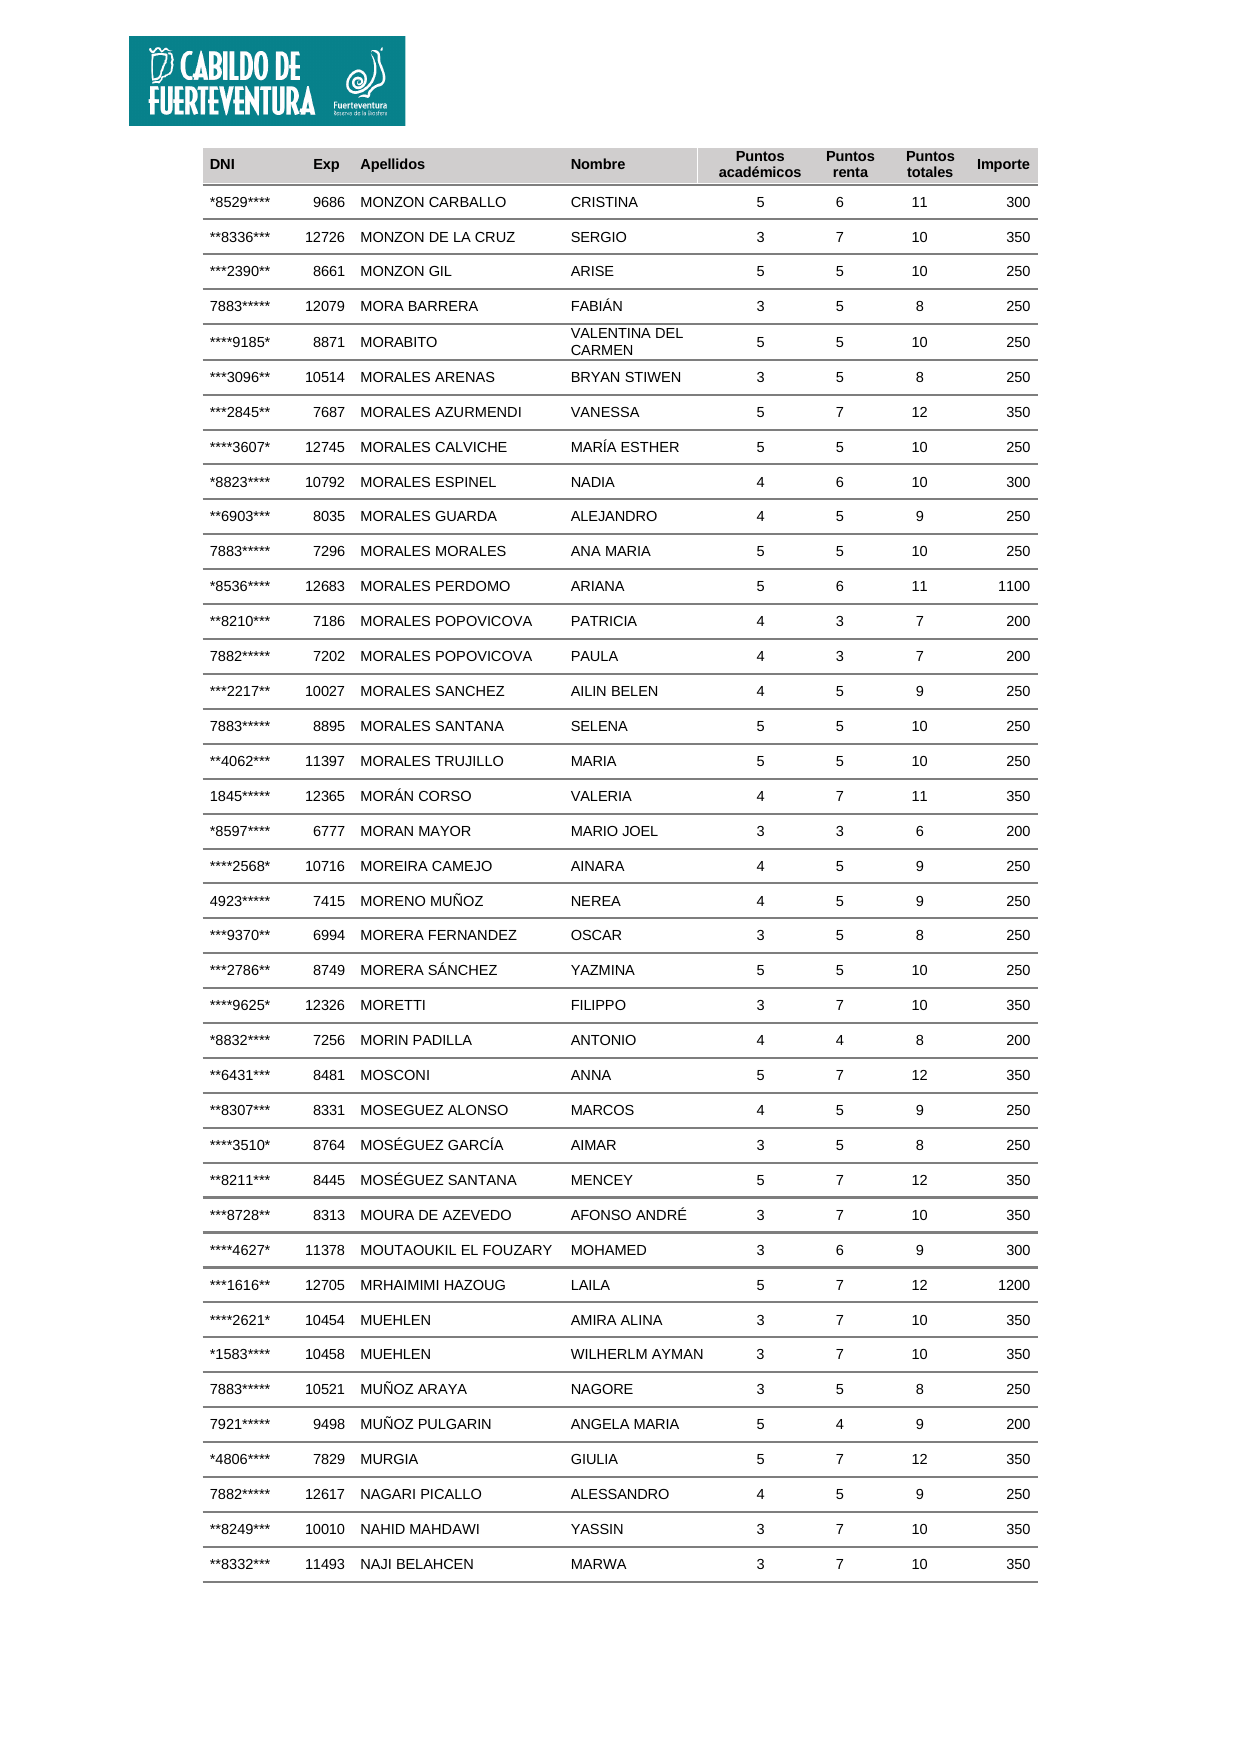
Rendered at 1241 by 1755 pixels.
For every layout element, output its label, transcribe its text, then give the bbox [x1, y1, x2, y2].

table_cell 4 [698, 884, 800, 917]
table_cell 9 [878, 1094, 952, 1127]
table_cell 250 [952, 1478, 1038, 1511]
table_cell 8661 [288, 255, 353, 288]
table_cell 5 [698, 1269, 800, 1301]
table_cell MORA BARRERA [353, 290, 561, 323]
table_cell MARWA [561, 1548, 697, 1581]
table_cell MONZON GIL [353, 255, 561, 288]
table_header Importe [952, 148, 1038, 183]
table_cell **8211*** [203, 1164, 288, 1196]
table_cell 6994 [288, 919, 353, 952]
table_cell 250 [952, 1373, 1038, 1406]
table_cell 8445 [288, 1164, 353, 1196]
table_cell 8481 [288, 1059, 353, 1092]
table_cell 5 [698, 710, 800, 743]
table_cell 350 [952, 1303, 1038, 1336]
table_cell 9686 [288, 186, 353, 218]
table_cell 350 [952, 780, 1038, 812]
table_cell 5 [800, 710, 878, 743]
table_cell 200 [952, 1408, 1038, 1441]
table_cell 300 [952, 186, 1038, 218]
table_cell 3 [698, 1513, 800, 1546]
table_cell MORABITO [353, 325, 561, 358]
table_cell 12726 [288, 220, 353, 253]
table_cell 3 [800, 815, 878, 847]
table_cell MOSÉGUEZ GARCÍA [353, 1129, 561, 1162]
table_cell 5 [800, 745, 878, 777]
table_cell LAILA [561, 1269, 697, 1301]
table_cell 10 [878, 1513, 952, 1546]
table_cell 300 [952, 1234, 1038, 1266]
table_cell 5 [800, 850, 878, 882]
table_cell MORALES MORALES [353, 535, 561, 568]
table_cell 12 [878, 396, 952, 428]
table_cell 9 [878, 1408, 952, 1441]
table_cell 4 [698, 500, 800, 533]
table_cell MOURA DE AZEVEDO [353, 1199, 561, 1231]
table_cell MORALES GUARDA [353, 500, 561, 533]
table_cell YAZMINA [561, 954, 697, 987]
table_cell ANNA [561, 1059, 697, 1092]
table_cell ****3607* [203, 431, 288, 463]
table_cell 5 [800, 675, 878, 708]
table_cell *8823**** [203, 465, 288, 498]
table_cell 200 [952, 1024, 1038, 1057]
table_cell MOHAMED [561, 1234, 697, 1266]
table_cell WILHERLM AYMAN 3 [561, 1338, 800, 1371]
table_cell MUÑOZ PULGARIN [353, 1408, 561, 1441]
table_cell MORAN MAYOR [353, 815, 561, 847]
table_cell 5 [698, 1443, 800, 1476]
table_cell MENCEY [561, 1164, 697, 1196]
table_cell OSCAR [561, 919, 697, 952]
table_cell 8331 [288, 1094, 353, 1127]
table_cell ****3510* [203, 1129, 288, 1162]
table_cell 250 [952, 919, 1038, 952]
table_cell 1200 [952, 1269, 1038, 1301]
table_cell 10 [878, 710, 952, 743]
table_cell 4 [800, 1024, 878, 1057]
table_cell 10514 [288, 361, 353, 393]
table_header Puntos académicos [698, 148, 800, 183]
table_cell 5 [698, 1164, 800, 1196]
table_cell 12745 [288, 431, 353, 463]
table_cell CRISTINA [561, 186, 697, 218]
table_cell 3 [698, 815, 800, 847]
table_cell 10 [878, 1338, 952, 1371]
table_cell 10 [878, 989, 952, 1022]
table_cell 8895 [288, 710, 353, 743]
table_cell *8832**** [203, 1024, 288, 1057]
table_cell 8 [878, 1024, 952, 1057]
table_cell 7 [878, 640, 952, 673]
table_cell AIMAR [561, 1129, 697, 1162]
table_cell **6903*** [203, 500, 288, 533]
table_cell 250 [952, 431, 1038, 463]
table_cell 3 [698, 1129, 800, 1162]
table_cell 5 [698, 570, 800, 603]
table_cell 3 [698, 1548, 800, 1581]
table_cell VALENTINA DEL CARMEN [561, 325, 697, 358]
table_cell ****9185* [203, 325, 288, 358]
table_header Exp [288, 148, 353, 183]
table_cell 200 [952, 605, 1038, 638]
table_cell NADIA [561, 465, 697, 498]
table_cell 4 [698, 675, 800, 708]
table_cell 5 [698, 954, 800, 987]
table_cell ***2786** [203, 954, 288, 987]
table_cell 9 [878, 1234, 952, 1266]
table_cell ARIANA [561, 570, 697, 603]
table_cell AMIRA ALINA [561, 1303, 697, 1336]
table_cell 5 [698, 325, 800, 358]
table_cell 5 [698, 745, 800, 777]
table_cell **8307*** [203, 1094, 288, 1127]
table_cell 10521 [288, 1373, 353, 1406]
table_header DNI [203, 148, 288, 183]
table_cell 12079 [288, 290, 353, 323]
table_cell ****4627* [203, 1234, 288, 1266]
table_cell ANGELA MARIA [561, 1408, 697, 1441]
table_cell 350 [952, 989, 1038, 1022]
table_cell 5 [800, 1129, 878, 1162]
table_cell 9 [878, 500, 952, 533]
table_cell ANA MARIA [561, 535, 697, 568]
table_cell 350 [952, 1443, 1038, 1476]
table_cell 3 [698, 1234, 800, 1266]
table_cell 7883***** [203, 290, 288, 323]
table_cell MURGIA [353, 1443, 561, 1476]
table_cell 5 [698, 186, 800, 218]
table_cell 10454 [288, 1303, 353, 1336]
table_cell 11 [878, 780, 952, 812]
table_cell ***3096** [203, 361, 288, 393]
table_cell 7883***** [203, 710, 288, 743]
table_cell 5 [800, 500, 878, 533]
table_cell 250 [952, 500, 1038, 533]
table_cell 7883***** [203, 535, 288, 568]
table_cell *8597**** [203, 815, 288, 847]
table_cell MUÑOZ ARAYA [353, 1373, 561, 1406]
table_cell 4 [698, 850, 800, 882]
table_cell GIULIA [561, 1443, 697, 1476]
table_cell 11378 [288, 1234, 353, 1266]
table_cell **6431*** [203, 1059, 288, 1092]
table_cell **8336*** [203, 220, 288, 253]
table_cell 7 [878, 605, 952, 638]
table_cell 11493 [288, 1548, 353, 1581]
table_cell *4806**** [203, 1443, 288, 1476]
table_cell MONZON CARBALLO [353, 186, 561, 218]
table_cell 10 [878, 431, 952, 463]
table_cell 3 [698, 1303, 800, 1336]
table_cell 7882***** [203, 1478, 288, 1511]
table_cell 7 [800, 396, 878, 428]
table_cell 7296 [288, 535, 353, 568]
table_cell 12326 [288, 989, 353, 1022]
table_cell 5 [800, 535, 878, 568]
table_cell FABIÁN [561, 290, 697, 323]
table_cell 9 [878, 1478, 952, 1511]
table_cell 10 [878, 1303, 952, 1336]
table_header Puntos renta [800, 148, 878, 183]
table_cell 7 [800, 1443, 878, 1476]
table_cell 5 [800, 255, 878, 288]
table_cell 200 [952, 815, 1038, 847]
table_cell VANESSA [561, 396, 697, 428]
table_cell 8035 [288, 500, 353, 533]
table_cell 10792 [288, 465, 353, 498]
table_cell 7687 [288, 396, 353, 428]
table_cell 250 [952, 290, 1038, 323]
table_cell 250 [952, 535, 1038, 568]
table_cell 7 [800, 1269, 878, 1301]
table_cell ****9625* [203, 989, 288, 1022]
table_cell 4 [698, 640, 800, 673]
table_cell FILIPPO [561, 989, 697, 1022]
table_cell 9 [878, 850, 952, 882]
table_cell 250 [952, 325, 1038, 358]
table_cell 250 [952, 954, 1038, 987]
table_cell 7 [800, 989, 878, 1022]
table_cell 10 [878, 325, 952, 358]
table_cell ALESSANDRO [561, 1478, 697, 1511]
table_cell 7 [800, 780, 878, 812]
table_cell 12 [878, 1269, 952, 1301]
table_cell MOUTAOUKIL EL FOUZARY [353, 1234, 561, 1266]
table_cell 3 [800, 640, 878, 673]
table_cell ARISE [561, 255, 697, 288]
table_cell MORALES POPOVICOVA [353, 640, 561, 673]
table_cell MORETTI [353, 989, 561, 1022]
table_cell NAGORE [561, 1373, 697, 1406]
table_cell 300 [952, 465, 1038, 498]
table_cell 250 [952, 255, 1038, 288]
table_cell 8 [878, 1373, 952, 1406]
table_header Nombre [561, 148, 697, 183]
table_cell MORALES ESPINEL [353, 465, 561, 498]
table_cell 250 [952, 675, 1038, 708]
table_cell ***8728** [203, 1199, 288, 1231]
table_cell 7 [800, 1199, 878, 1231]
table_cell **8249*** [203, 1513, 288, 1546]
table_header Puntos totales [878, 148, 952, 183]
table_cell 3 [698, 361, 800, 393]
table_cell 3 [698, 220, 800, 253]
table_cell 350 [952, 1164, 1038, 1196]
table_cell MORIN PADILLA [353, 1024, 561, 1057]
table_cell ****2621* [203, 1303, 288, 1336]
table_cell 4 [698, 605, 800, 638]
table_cell 250 [952, 1094, 1038, 1127]
table_cell 11 [878, 570, 952, 603]
table_cell 8749 [288, 954, 353, 987]
table_cell BRYAN STIWEN [561, 361, 697, 393]
table_cell 5 [800, 919, 878, 952]
table_cell MORALES AZURMENDI [353, 396, 561, 428]
table_cell 12 [878, 1164, 952, 1196]
table_cell AFONSO ANDRÉ [561, 1199, 697, 1231]
table_cell 250 [952, 361, 1038, 393]
table_cell SERGIO [561, 220, 697, 253]
table_cell 9498 [288, 1408, 353, 1441]
table_cell MORALES CALVICHE [353, 431, 561, 463]
table_cell 7 [800, 1548, 878, 1581]
table_cell MARÍA ESTHER [561, 431, 697, 463]
table_cell 10 [878, 255, 952, 288]
table_cell *8536**** [203, 570, 288, 603]
table_cell 7883***** [203, 1373, 288, 1406]
table_cell 4 [698, 1024, 800, 1057]
table_cell 12 [878, 1059, 952, 1092]
table_cell 7415 [288, 884, 353, 917]
table_cell VALERIA [561, 780, 697, 812]
table_cell 5 [800, 325, 878, 358]
table_cell 5 [698, 396, 800, 428]
table_cell 9 [878, 675, 952, 708]
table_cell MARIA [561, 745, 697, 777]
table_cell 10 [878, 745, 952, 777]
table_cell ****2568* [203, 850, 288, 882]
table_cell MUEHLEN [353, 1303, 561, 1336]
table_cell MUEHLEN [353, 1338, 561, 1371]
table_cell 250 [952, 710, 1038, 743]
table_cell ALEJANDRO [561, 500, 697, 533]
table_cell 3 [698, 1199, 800, 1231]
table_cell MONZON DE LA CRUZ [353, 220, 561, 253]
table_cell 7 [800, 1513, 878, 1546]
table_cell 12617 [288, 1478, 353, 1511]
table_cell 10716 [288, 850, 353, 882]
table_cell ***2390** [203, 255, 288, 288]
table_cell 9 [878, 884, 952, 917]
table_cell *8529**** [203, 186, 288, 218]
table_cell 10027 [288, 675, 353, 708]
table_cell 12365 [288, 780, 353, 812]
table_cell NAGARI PICALLO [353, 1478, 561, 1511]
table_cell MOSÉGUEZ SANTANA [353, 1164, 561, 1196]
table_cell 10 [878, 465, 952, 498]
table_cell 3 [698, 290, 800, 323]
table_cell 6 [878, 815, 952, 847]
table_cell **4062*** [203, 745, 288, 777]
table_cell 3 [698, 1373, 800, 1406]
table_cell ***2217** [203, 675, 288, 708]
table_cell 7829 [288, 1443, 353, 1476]
table_cell 7 [800, 1303, 878, 1336]
table_cell 350 [952, 1513, 1038, 1546]
table_cell 12705 [288, 1269, 353, 1301]
table_cell MORERA SÁNCHEZ [353, 954, 561, 987]
table_cell AINARA [561, 850, 697, 882]
table_cell 1845***** [203, 780, 288, 812]
table_cell 7202 [288, 640, 353, 673]
table_cell 350 [952, 1548, 1038, 1581]
table_cell 5 [800, 1478, 878, 1511]
table_cell 10 [878, 220, 952, 253]
table_cell YASSIN [561, 1513, 697, 1546]
table_cell 10010 [288, 1513, 353, 1546]
table_cell 7186 [288, 605, 353, 638]
table_cell MORALES TRUJILLO [353, 745, 561, 777]
table_cell MORENO MUÑOZ [353, 884, 561, 917]
table_cell 11397 [288, 745, 353, 777]
table_cell 5 [800, 884, 878, 917]
table_cell 10 [878, 1199, 952, 1231]
table_cell 6777 [288, 815, 353, 847]
table_cell 8 [878, 1129, 952, 1162]
table_cell 3 [800, 605, 878, 638]
table_cell 10 [878, 1548, 952, 1581]
table_cell 11 [878, 186, 952, 218]
table_cell MORALES SANTANA [353, 710, 561, 743]
table_cell 8871 [288, 325, 353, 358]
table_cell 5 [698, 1059, 800, 1092]
table_cell MORALES PERDOMO [353, 570, 561, 603]
table_cell 350 [952, 1338, 1038, 1371]
table_cell ***2845** [203, 396, 288, 428]
table_header Apellidos [353, 148, 561, 183]
table_cell 8 [878, 919, 952, 952]
table_cell MOSEGUEZ ALONSO [353, 1094, 561, 1127]
table_cell MORALES POPOVICOVA [353, 605, 561, 638]
table_cell 5 [800, 954, 878, 987]
table_cell 8313 [288, 1199, 353, 1231]
table_cell 7 [800, 220, 878, 253]
table_cell 10458 [288, 1338, 353, 1371]
table_cell 5 [800, 290, 878, 323]
table_cell 250 [952, 884, 1038, 917]
table_cell **8210*** [203, 605, 288, 638]
table_cell 10 [878, 535, 952, 568]
table_cell 5 [800, 1094, 878, 1127]
table_cell 4 [698, 780, 800, 812]
table_cell 7882***** [203, 640, 288, 673]
table_cell 5 [800, 431, 878, 463]
table_cell 250 [952, 745, 1038, 777]
table_cell 7256 [288, 1024, 353, 1057]
table_cell 5 [800, 361, 878, 393]
table_cell 350 [952, 1059, 1038, 1092]
table_cell 8764 [288, 1129, 353, 1162]
table_cell ***9370** [203, 919, 288, 952]
table_cell 4 [800, 1408, 878, 1441]
table_cell 200 [952, 640, 1038, 673]
table_cell MORALES ARENAS [353, 361, 561, 393]
table_cell 5 [698, 431, 800, 463]
table_cell MARCOS [561, 1094, 697, 1127]
table_cell 7 [800, 1059, 878, 1092]
table_cell AILIN BELEN [561, 675, 697, 708]
table_cell 8 [878, 290, 952, 323]
table_cell 5 [698, 255, 800, 288]
table_cell PATRICIA [561, 605, 697, 638]
table_cell MOSCONI [353, 1059, 561, 1092]
table_cell 350 [952, 220, 1038, 253]
table_cell MOREIRA CAMEJO [353, 850, 561, 882]
table_cell 350 [952, 1199, 1038, 1231]
table_cell 5 [800, 1373, 878, 1406]
table_cell ANTONIO [561, 1024, 697, 1057]
table_cell 12683 [288, 570, 353, 603]
table_cell *1583**** [203, 1338, 288, 1371]
table_cell MORÁN CORSO [353, 780, 561, 812]
table_cell 3 [698, 989, 800, 1022]
table_cell 4923***** [203, 884, 288, 917]
table_cell NAJI BELAHCEN [353, 1548, 561, 1581]
table_cell 6 [800, 465, 878, 498]
table_cell 10 [878, 954, 952, 987]
table_cell 6 [800, 1234, 878, 1266]
table_cell MORALES SANCHEZ [353, 675, 561, 708]
table_cell 6 [800, 186, 878, 218]
table_cell 5 [698, 535, 800, 568]
table_cell 3 [698, 919, 800, 952]
table_cell 4 [698, 465, 800, 498]
table_cell 12 [878, 1443, 952, 1476]
table_cell 350 [952, 396, 1038, 428]
table_cell **8332*** [203, 1548, 288, 1581]
table_cell 250 [952, 850, 1038, 882]
table_cell 5 [698, 1408, 800, 1441]
table_cell SELENA [561, 710, 697, 743]
table_cell NAHID MAHDAWI [353, 1513, 561, 1546]
table_cell PAULA [561, 640, 697, 673]
table_cell 250 [952, 1129, 1038, 1162]
table_cell MRHAIMIMI HAZOUG [353, 1269, 561, 1301]
table_cell 4 [698, 1478, 800, 1511]
table_cell 7 [800, 1338, 878, 1371]
table_cell 1100 [952, 570, 1038, 603]
table_cell MARIO JOEL [561, 815, 697, 847]
table_cell 4 [698, 1094, 800, 1127]
table_cell 7921***** [203, 1408, 288, 1441]
table_cell 7 [800, 1164, 878, 1196]
table_cell 8 [878, 361, 952, 393]
table_cell ***1616** [203, 1269, 288, 1301]
table_cell MORERA FERNANDEZ [353, 919, 561, 952]
table_cell NEREA [561, 884, 697, 917]
table_cell 6 [800, 570, 878, 603]
